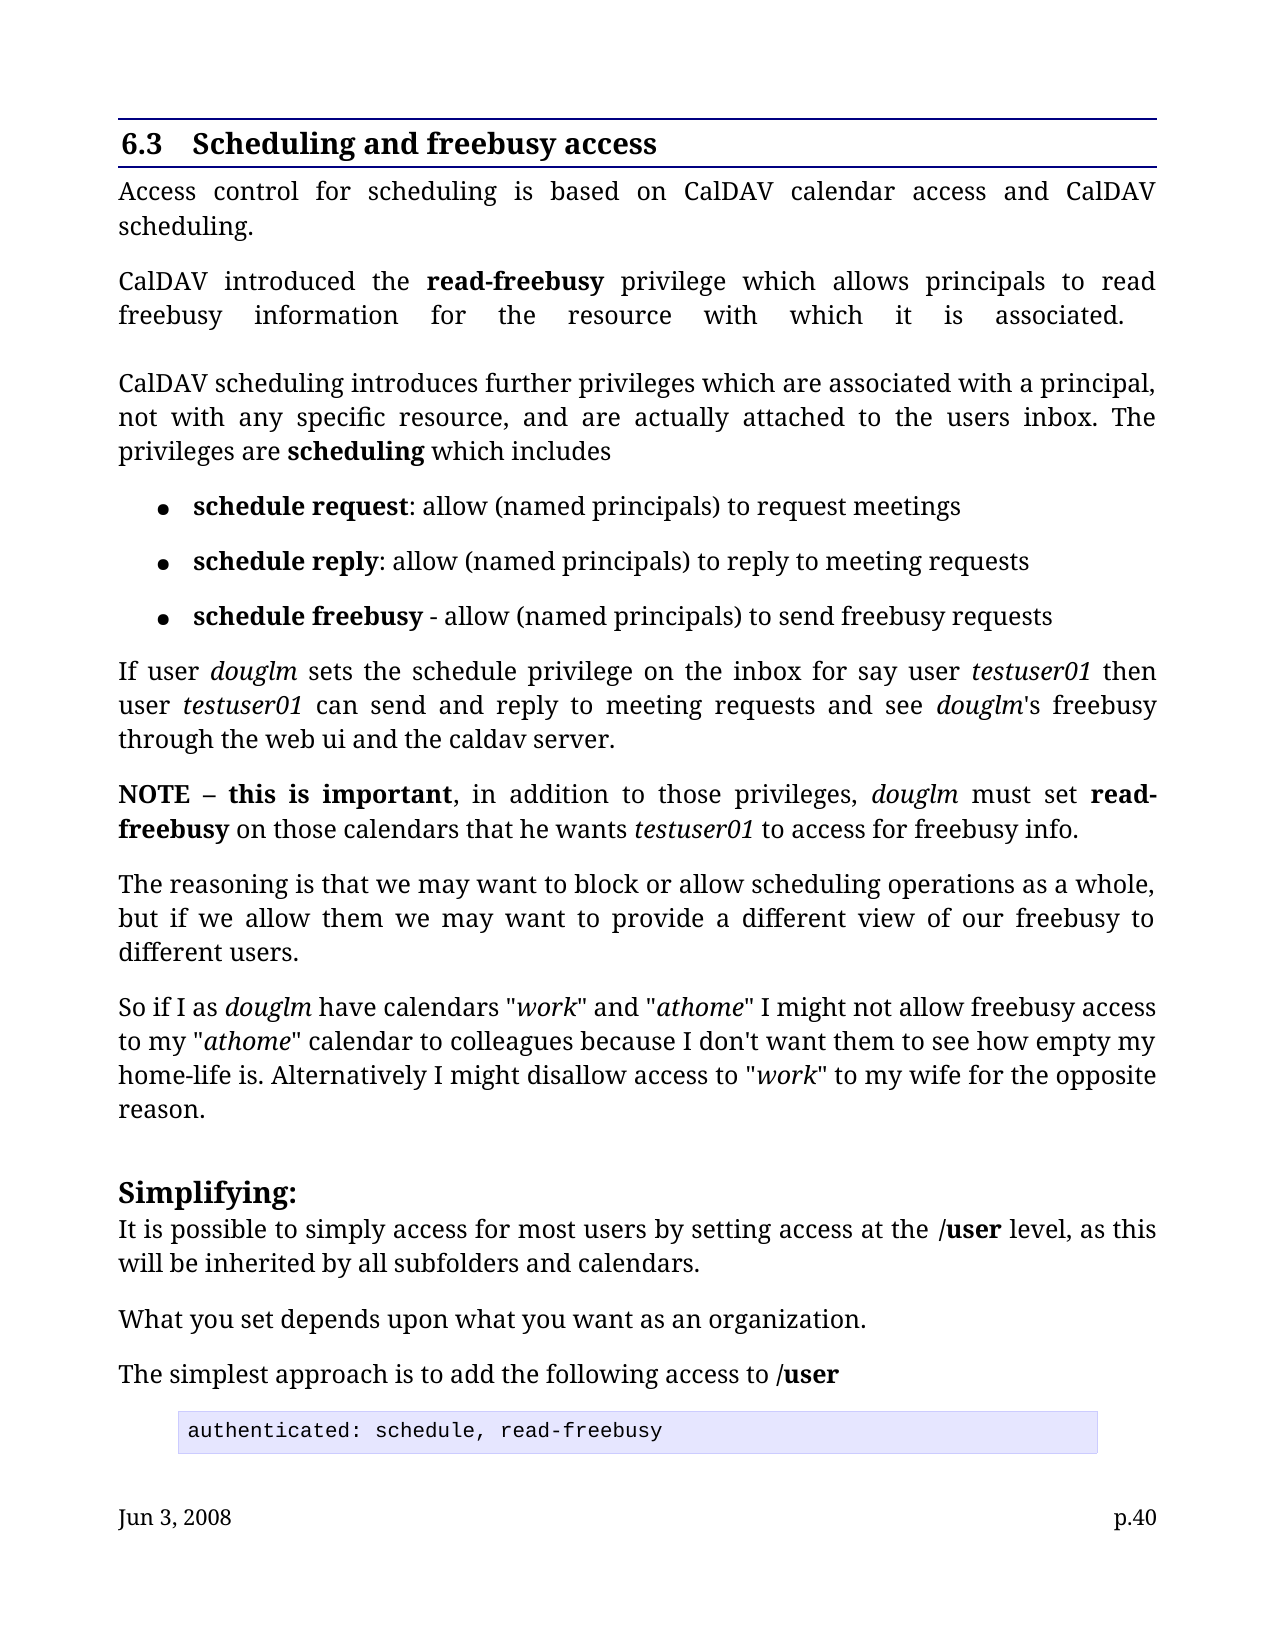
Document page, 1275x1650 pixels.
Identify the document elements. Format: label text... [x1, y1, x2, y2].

list schedule reply: allow (named principals) to reply to meeting requests [156, 544, 1157, 578]
text The reasoning is that we may want to block or allow scheduling operations as a whole, but if we allow them we may want to provide a different view of our freebusy to different users. [118, 866, 1157, 968]
text What you set depends upon what you want as an organization. [118, 1301, 1157, 1335]
text So if I as douglm have calendars "work" and "athome" I might not allow freebusy access to my "athome" calendar to colleagues because I don't want them to see how empty my home-life is. Alternatively I might disallow access to "work" to my wife for the opposite reason. [118, 989, 1157, 1126]
list schedule request: allow (named principals) to request meetings [156, 489, 1157, 523]
text The simplest approach is to add the following access to /user [118, 1356, 1157, 1390]
subtitle Simplifying: [118, 1172, 1157, 1212]
text It is possible to simply access for most users by setting access at the /user level, as this will be inherited by all subfolders and calendars. [118, 1212, 1157, 1280]
text Access control for scheduling is based on CalDAV calendar access and CalDAV scheduling. [118, 174, 1157, 242]
text If user douglm sets the schedule privilege on the inbox for say user testuser01 then user testuser01 can send and reply to meeting requests and see douglm's freebusy through the web ui and the caldav server. [118, 654, 1157, 756]
text authenticated: schedule, read-freebusy [179, 1412, 1097, 1453]
subtitle Scheduling and freebusy access [118, 120, 1157, 166]
list schedule freebusy - allow (named principals) to send freebusy requests [156, 599, 1157, 633]
text CalDAV introduced the read-freebusy privilege which allows principals to read freebusy information for the resource with which it is associated. CalDAV scheduling introduces further privileges which are associated with a principal, not with any specific resource, and are actually attached to the users inbox. The privileges are scheduling which includes [118, 263, 1157, 468]
text NOTE – this is important, in addition to those privileges, douglm must set read-freebusy on those calendars that he wants testuser01 to access for freebusy info. [118, 777, 1157, 845]
